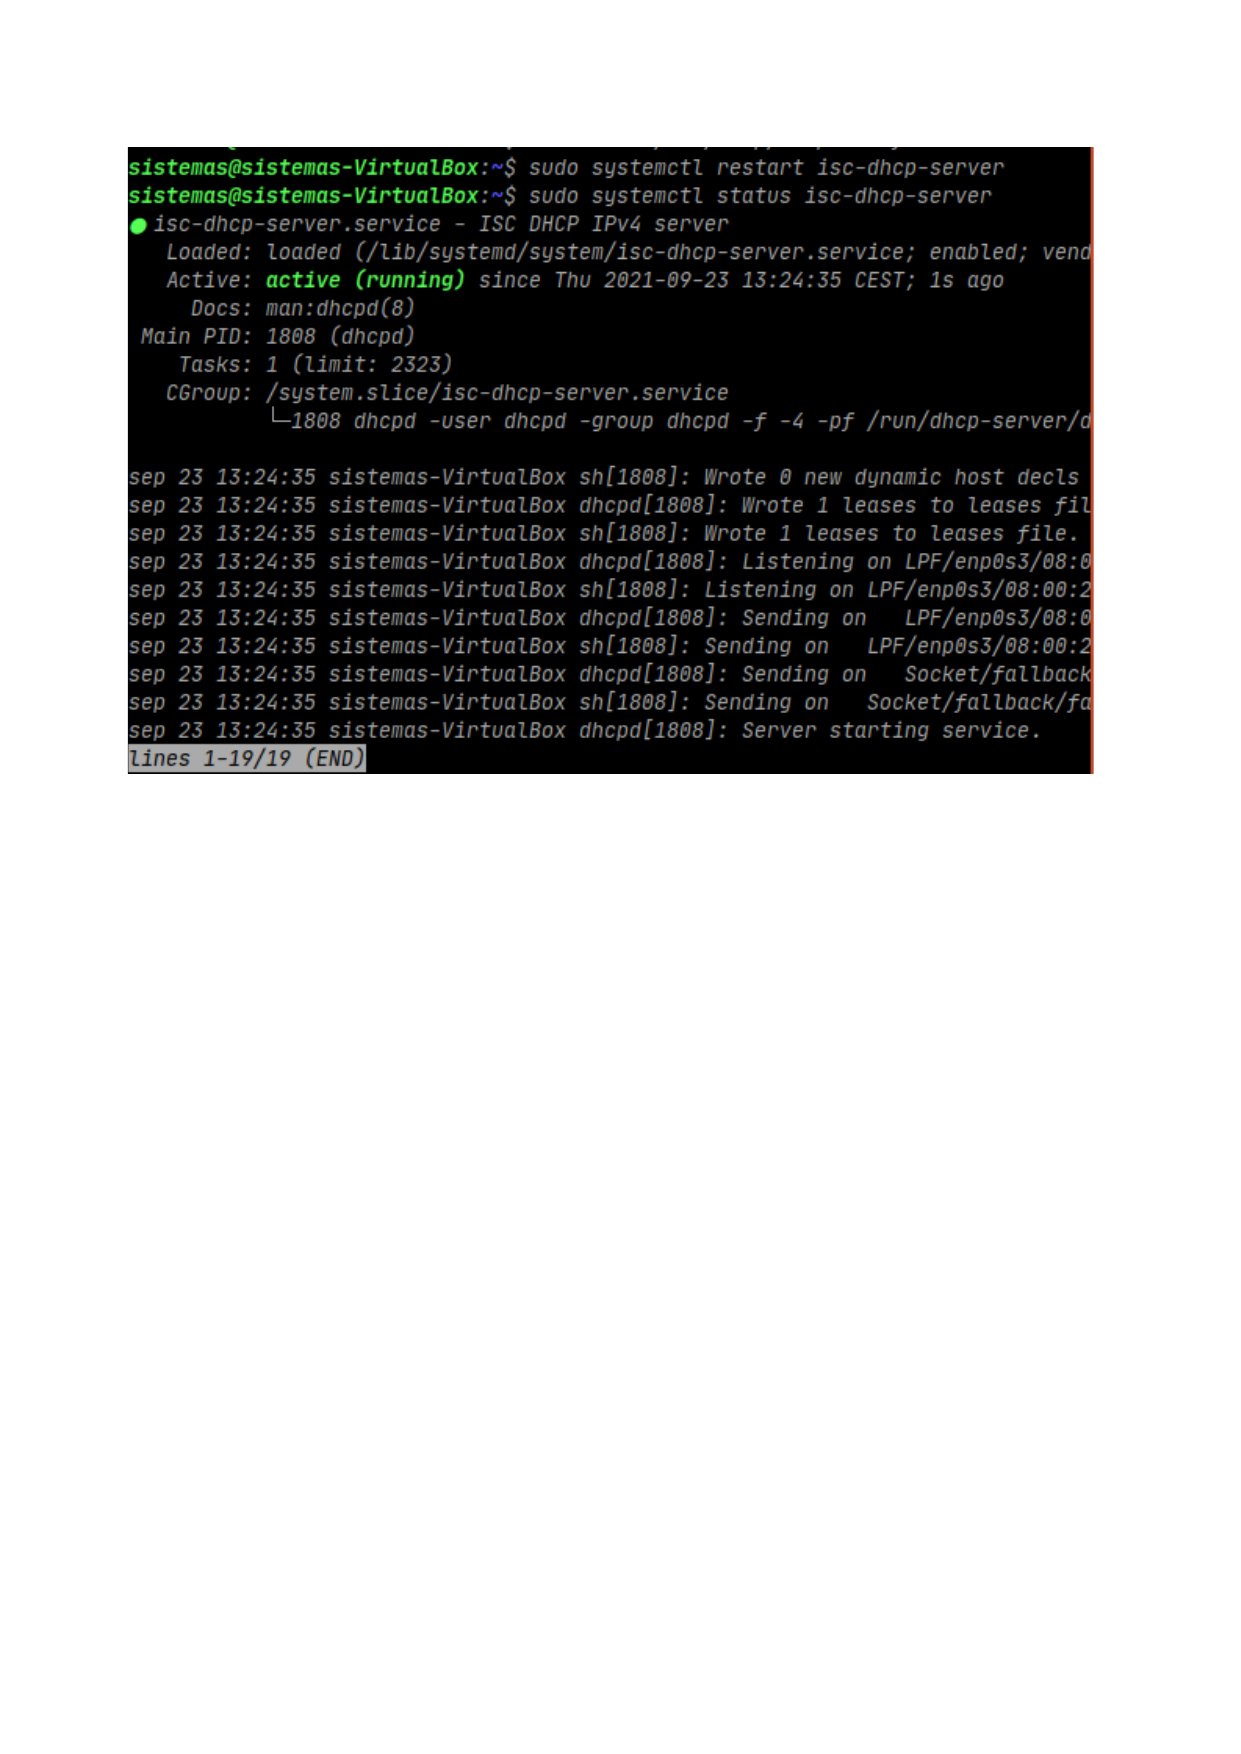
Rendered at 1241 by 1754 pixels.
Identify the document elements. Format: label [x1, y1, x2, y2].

picture [127, 147, 1094, 774]
